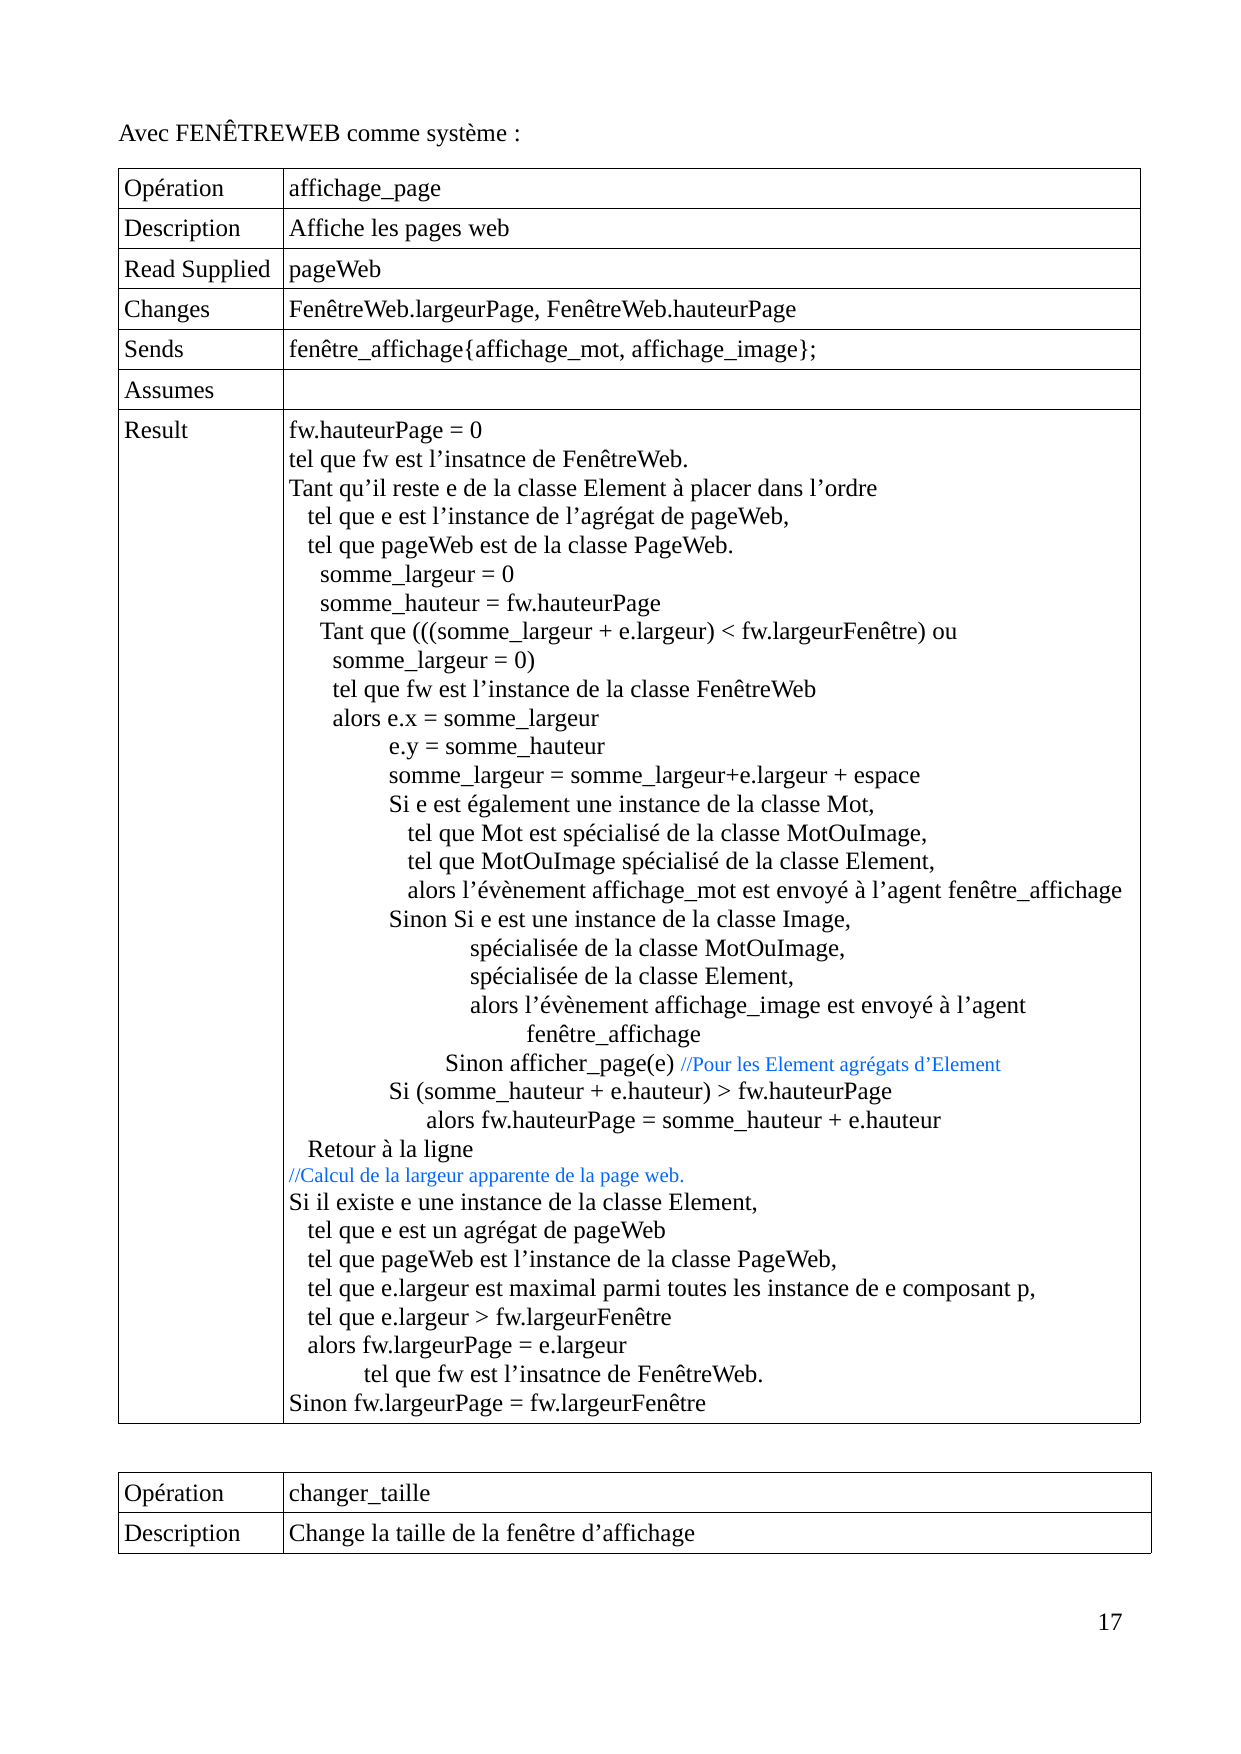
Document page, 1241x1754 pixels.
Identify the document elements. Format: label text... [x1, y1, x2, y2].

table_cell Result [119, 410, 283, 1422]
table_cell Description [119, 1513, 283, 1552]
table_header changer_taille [284, 1473, 1151, 1512]
text Avec FENÊTREWEB comme système : [118, 118, 1122, 147]
table_cell FenêtreWeb.largeurPage, FenêtreWeb.hauteurPage [284, 289, 1140, 329]
table_cell Changes [119, 289, 283, 329]
table_cell Affiche les pages web [284, 209, 1140, 248]
table_header Opération [119, 1473, 283, 1512]
table_cell Description [119, 209, 283, 248]
table_cell Change la taille de la fenêtre d’affichage [284, 1513, 1151, 1552]
table_cell Read Supplied [119, 249, 283, 288]
table_cell fw.hauteurPage = 0 tel que fw est l’insatnce de FenêtreWeb. Tant qu’il reste e de la classe Element à placer dans l’ordre tel que e est l’instance de l’agrégat de pageWeb, tel que pageWeb est de la classe PageWeb. somme_largeur = 0 somme_hauteur = fw.hauteurPage Tant que (((somme_largeur + e.largeur) < fw.largeurFenêtre) ou somme_largeur = 0) tel que fw est l’instance de la classe FenêtreWeb alors e.x = somme_largeur e.y = somme_hauteur somme_largeur = somme_largeur+e.largeur + espace Si e est également une instance de la classe Mot, tel que Mot est spécialisé de la classe MotOuImage, tel que MotOuImage spécialisé de la classe Element, alors l’évènement affichage_mot est envoyé à l’agent fenêtre_affichage Sinon Si e est une instance de la classe Image, spécialisée de la classe MotOuImage, spécialisée de la classe Element, alors l’évènement affichage_image est envoyé à l’agent fenêtre_affichage Sinon afficher_page(e) //Pour les Element agrégats d’Element Si (somme_hauteur + e.hauteur) > fw.hauteurPage alors fw.hauteurPage = somme_hauteur + e.hauteur Retour à la ligne //Calcul de la largeur apparente de la page web. Si il existe e une instance de la classe Element, tel que e est un agrégat de pageWeb tel que pageWeb est l’instance de la classe PageWeb, tel que e.largeur est maximal parmi toutes les instance de e composant p, tel que e.largeur > fw.largeurFenêtre alors fw.largeurPage = e.largeur tel que fw est l’insatnce de FenêtreWeb. Sinon fw.largeurPage = fw.largeurFenêtre [284, 410, 1140, 1422]
table_cell Assumes [119, 370, 283, 409]
table_cell pageWeb [284, 249, 1140, 288]
table_header affichage_page [284, 169, 1140, 208]
table_cell Sends [119, 330, 283, 369]
table_cell [284, 370, 1140, 409]
table_cell fenêtre_affichage{affichage_mot, affichage_image}; [284, 330, 1140, 369]
table_header Opération [119, 169, 283, 208]
